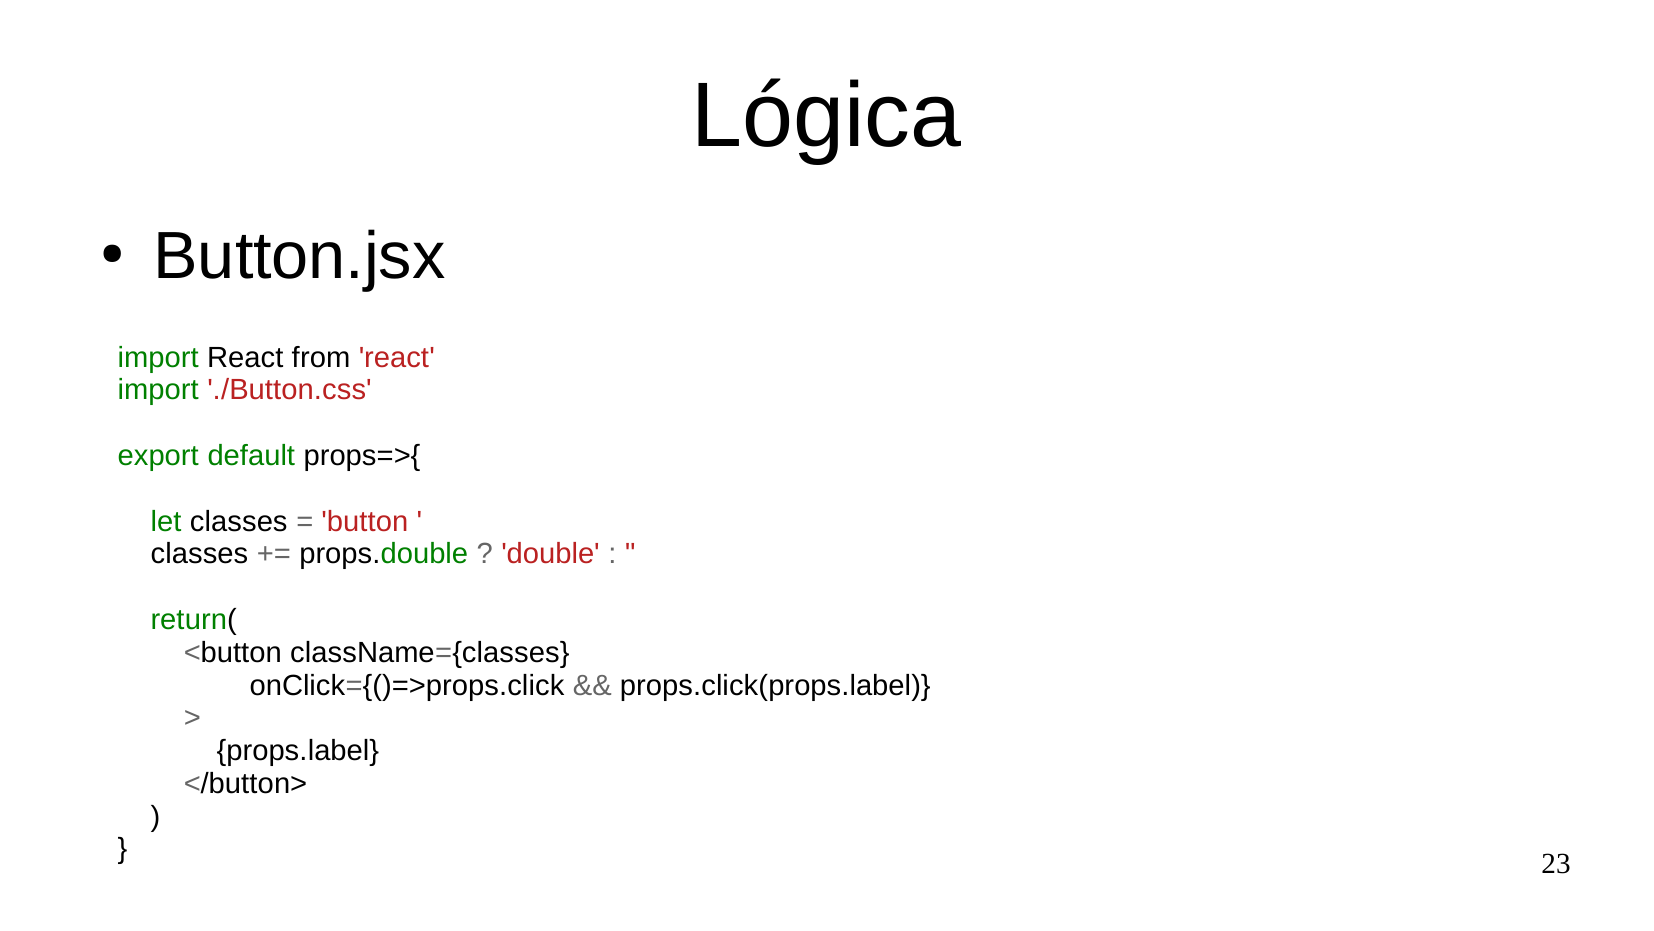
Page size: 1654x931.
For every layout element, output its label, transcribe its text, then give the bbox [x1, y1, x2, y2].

title Lógica [82, 37, 1571, 193]
list Button.jsx [82, 217, 1571, 758]
text_box import React from 'react' import './Button.css' export default props=>{ let classes = 'button ' classes += props.double ? 'double' : '' return( <button className={classes} onClick={()=>props.click && props.click(props.label)} > {props.label} </button> ) } [102, 333, 1471, 873]
